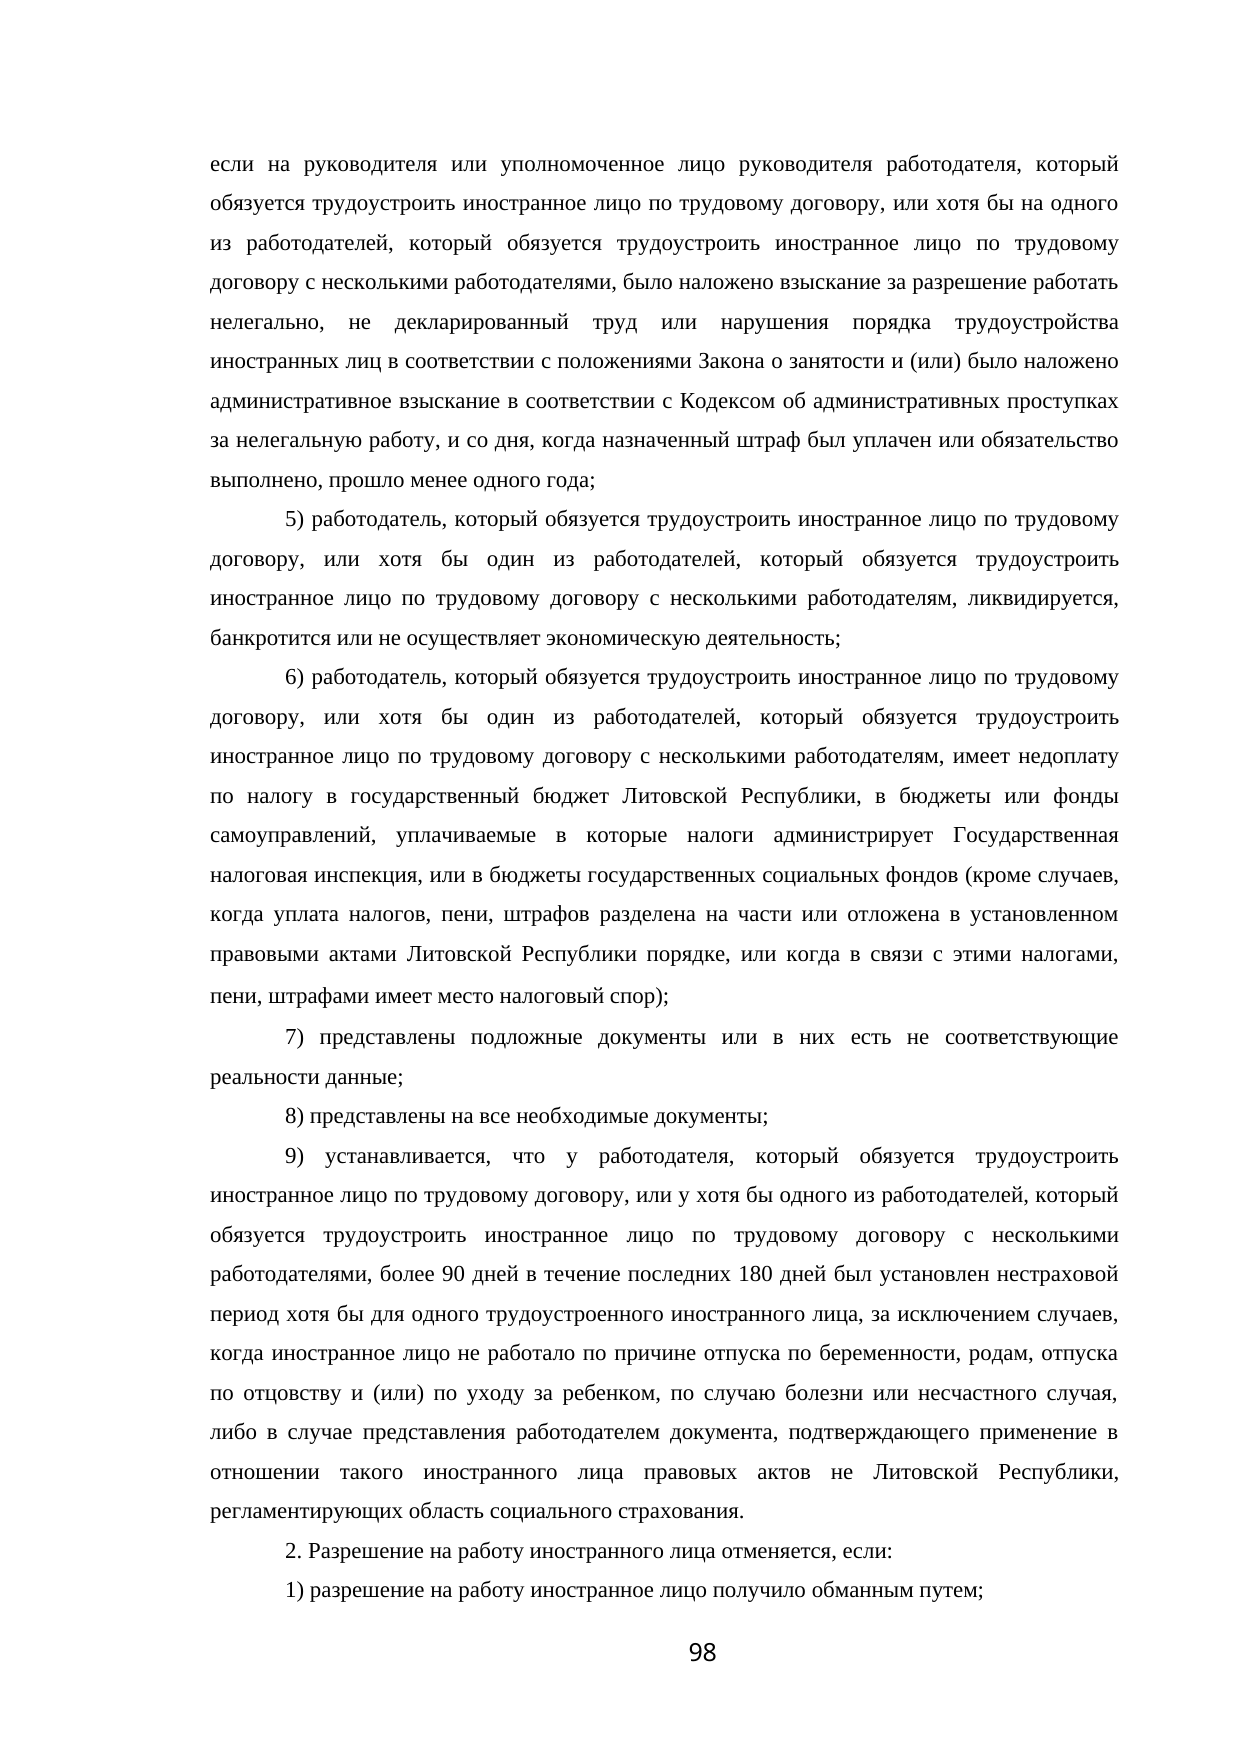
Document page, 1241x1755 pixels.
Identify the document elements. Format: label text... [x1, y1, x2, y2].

text 5) работодатель, который обязуется трудоустроить иностранное лицо по трудовому договору, или хотя бы один из работодателей, который обязуется трудоустроить иностранное лицо по трудовому договору с несколькими работодателям, ликвидируется, банкротится или не осуществляет экономическую деятельность; [210, 505, 1120, 650]
text если на руководителя или уполномоченное лицо руководителя работодателя, который обязуется трудоустроить иностранное лицо по трудовому договору, или хотя бы на одного из работодателей, который обязуется трудоустроить иностранное лицо по трудовому договору с несколькими работодателями, было наложено взыскание за разрешение работать нелегально, не декларированный труд или нарушения порядка трудоустройства иностранных лиц в соответствии с положениями Закона о занятости и (или) было наложено административное взыскание в соответствии с Кодексом об административных проступках за нелегальную работу, и со дня, когда назначенный штраф был уплачен или обязательство выполнено, прошло менее одного года; [210, 150, 1120, 492]
text 9) устанавливается, что у работодателя, который обязуется трудоустроить иностранное лицо по трудовому договору, или у хотя бы одного из работодателей, который обязуется трудоустроить иностранное лицо по трудовому договору с несколькими работодателями, более 90 дней в течение последних 180 дней был установлен нестраховой период хотя бы для одного трудоустроенного иностранного лица, за исключением случаев, когда иностранное лицо не работало по причине отпуска по беременности, родам, отпуска по отцовству и (или) по уходу за ребенком, по случаю болезни или несчастного случая, либо в случае представления работодателем документа, подтверждающего применение в отношении такого иностранного лица правовых актов не Литовской Республики, регламентирующих область социального страхования. [210, 1142, 1120, 1523]
text 1) разрешение на работу иностранное лицо получило обманным путем; [210, 1576, 1120, 1602]
text 2. Разрешение на работу иностранного лица отменяется, если: [210, 1537, 1120, 1563]
text 7) представлены подложные документы или в них есть не соответствующие реальности данные; [210, 1023, 1120, 1089]
text 6) работодатель, который обязуется трудоустроить иностранное лицо по трудовому договору, или хотя бы один из работодателей, который обязуется трудоустроить иностранное лицо по трудовому договору с несколькими работодателям, имеет недоплату по налогу в государственный бюджет Литовской Республики, в бюджеты или фонды самоуправлений, уплачиваемые в которые налоги администрирует Государственная налоговая инспекция, или в бюджеты государственных социальных фондов (кроме случаев, когда уплата налогов, пени, штрафов разделена на части или отложена в установленном правовыми актами Литовской Республики порядке, или когда в связи с этими налогами, пени, штрафами имеет место налоговый спор); [210, 663, 1120, 1009]
text 8) представлены на все необходимые документы; [210, 1102, 1120, 1129]
